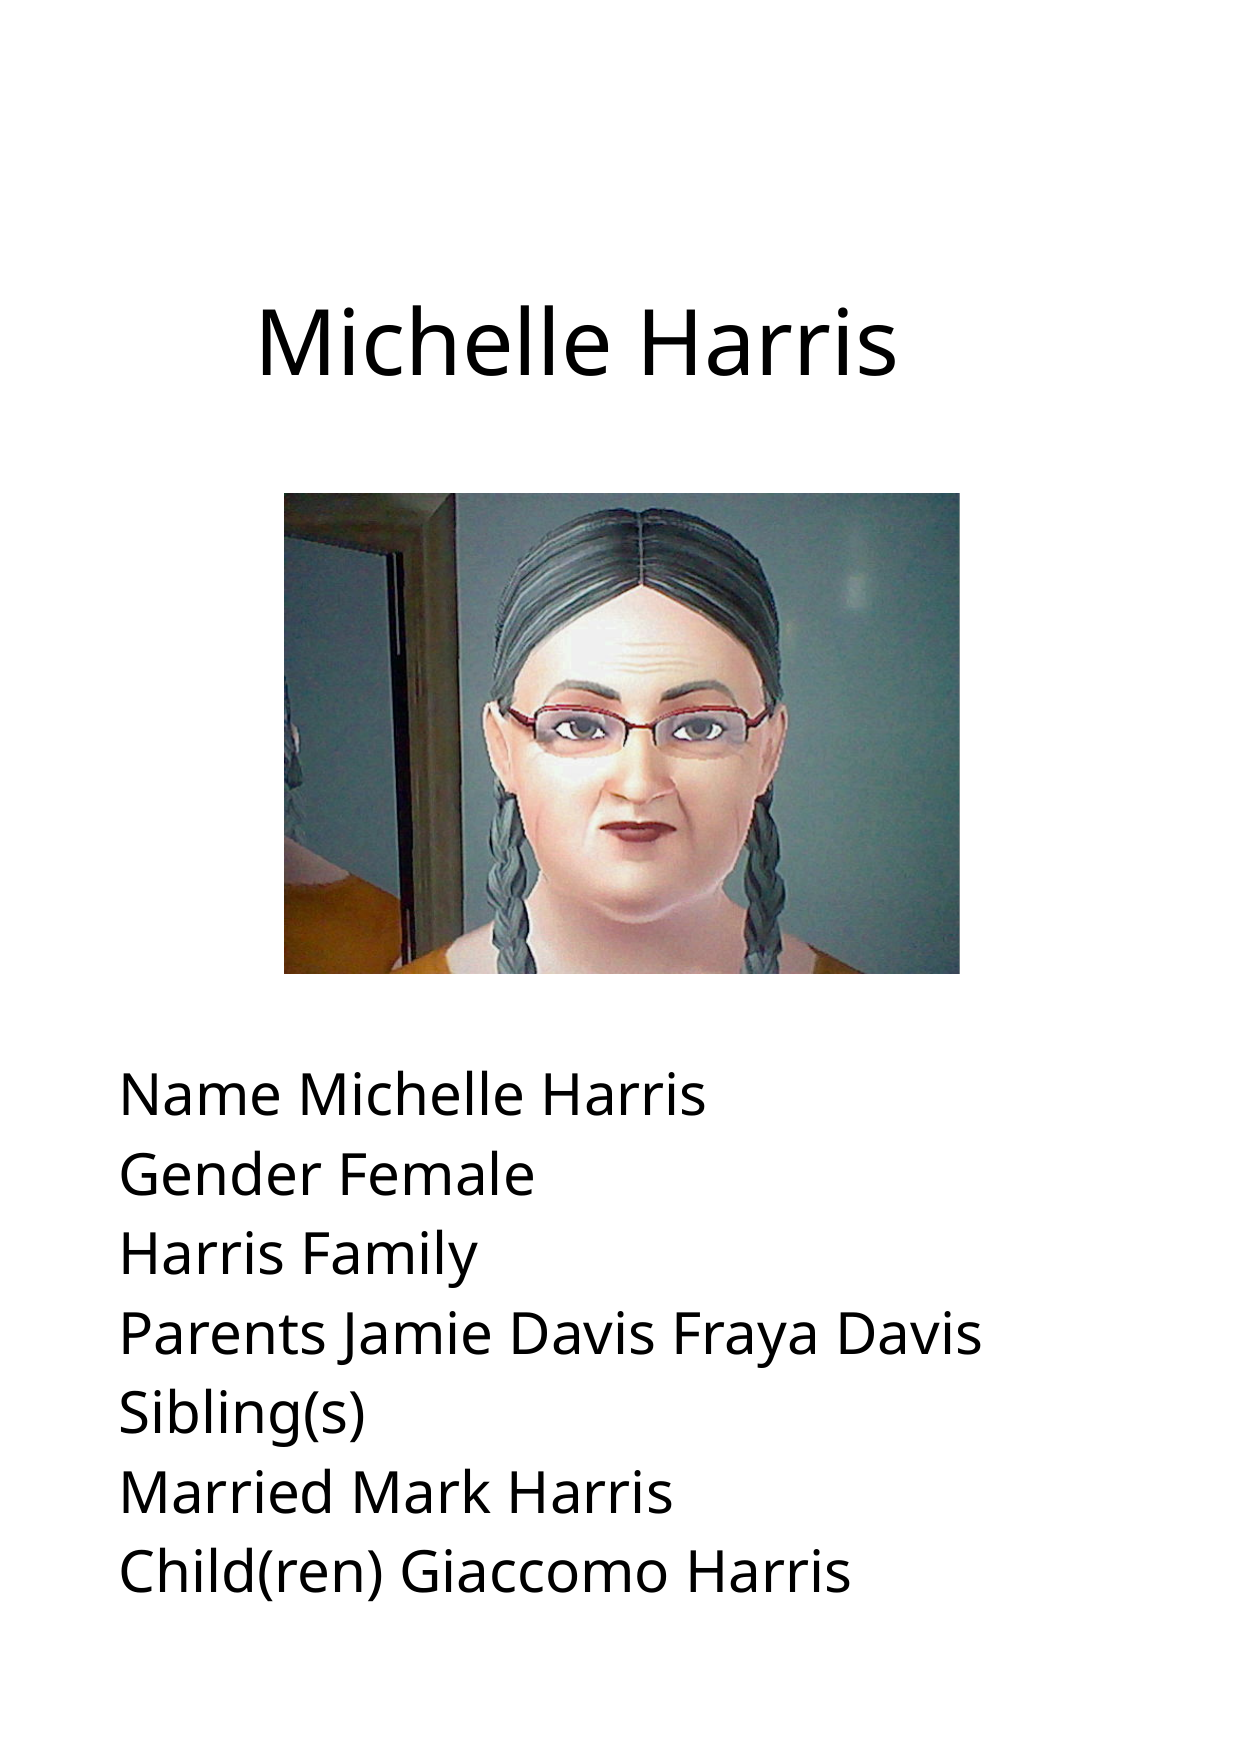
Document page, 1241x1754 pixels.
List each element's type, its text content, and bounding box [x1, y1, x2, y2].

text Gender Female [118, 1133, 1122, 1212]
picture [284, 493, 960, 974]
text Sibling(s) [118, 1371, 1122, 1451]
text Married Mark Harris [118, 1451, 1122, 1530]
text Child(ren) Giaccomo Harris [118, 1530, 1122, 1610]
text Harris Family [118, 1212, 1122, 1292]
text Name Michelle Harris [118, 1053, 1122, 1133]
text Parents Jamie Davis Fraya Davis [118, 1292, 1122, 1371]
text Michelle Harris [118, 277, 1122, 402]
